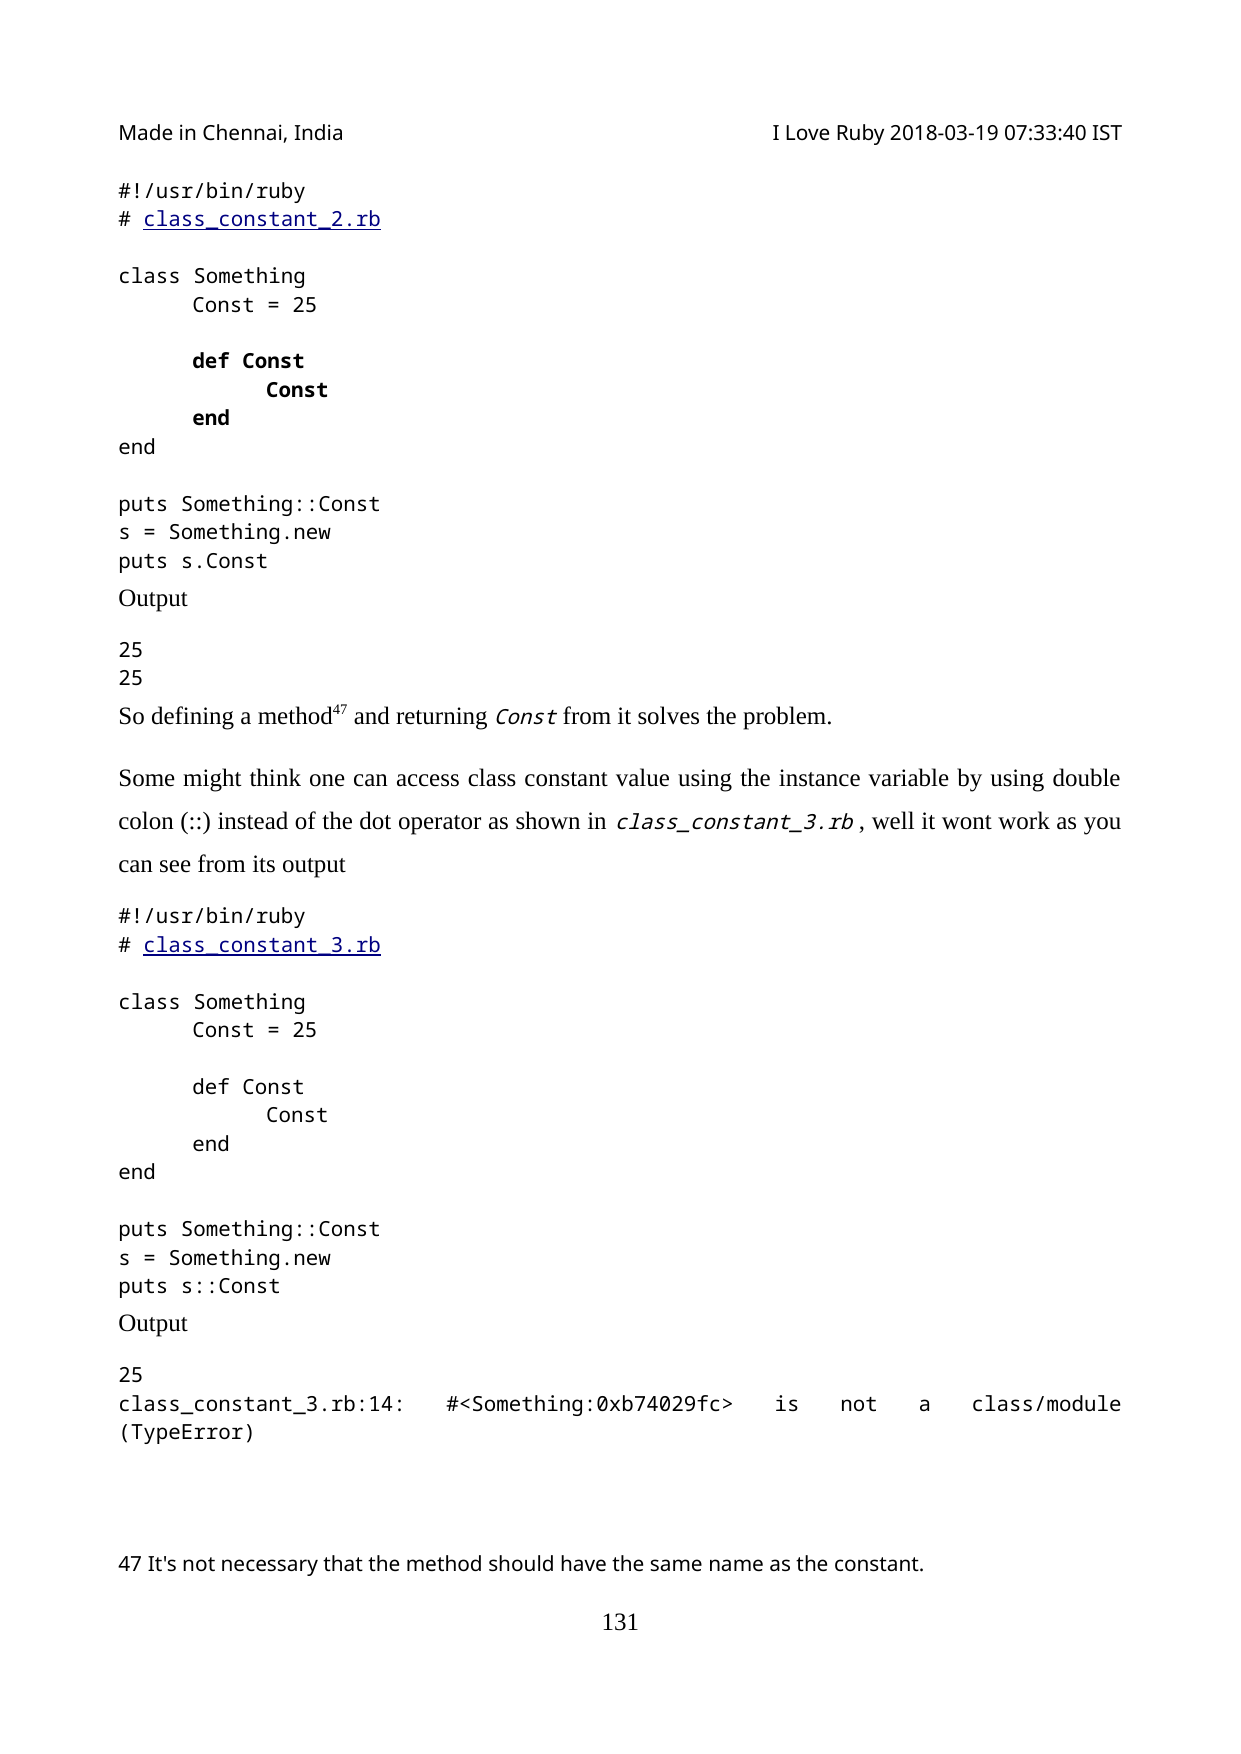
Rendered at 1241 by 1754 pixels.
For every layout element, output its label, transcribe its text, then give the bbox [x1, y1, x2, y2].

text end [118, 1129, 1122, 1157]
text def Const [118, 347, 1122, 375]
text Some might think one can access class constant value using the instance variable by using double colon (::) instead of the dot operator as shown in class_constant_3.rb , well it wont work as you can see from its output [118, 763, 1122, 878]
text #!/usr/bin/ruby [118, 902, 1122, 930]
text # class_constant_3.rb [118, 930, 1122, 958]
text Const [118, 1101, 1122, 1129]
text end [118, 1157, 1122, 1186]
text 25 [118, 1361, 1122, 1389]
text Output [118, 1308, 1122, 1337]
text 25 [118, 635, 1122, 663]
text s = Something.new [118, 517, 1122, 546]
text end [118, 403, 1122, 432]
text s = Something.new [118, 1243, 1122, 1271]
text class_constant_3.rb:14: #<Something:0xb74029fc> is not a class/module (TypeError) [118, 1389, 1122, 1446]
text def Const [118, 1072, 1122, 1101]
text Const = 25 [118, 290, 1122, 318]
text It's not necessary that the method should have the same name as the constant. [118, 1549, 1122, 1578]
text 25 [118, 663, 1122, 692]
text Output [118, 583, 1122, 612]
text class Something [118, 987, 1122, 1015]
text # class_constant_2.rb [118, 204, 1122, 233]
text puts Something::Const [118, 1214, 1122, 1243]
text puts s.Const [118, 546, 1122, 574]
text end [118, 432, 1122, 460]
text So defining a method and returning Const from it solves the problem. [118, 701, 1122, 730]
text class Something [118, 261, 1122, 290]
text puts Something::Const [118, 489, 1122, 517]
text #!/usr/bin/ruby [118, 176, 1122, 204]
text Const = 25 [118, 1015, 1122, 1044]
text Const [118, 375, 1122, 403]
text puts s::Const [118, 1271, 1122, 1300]
